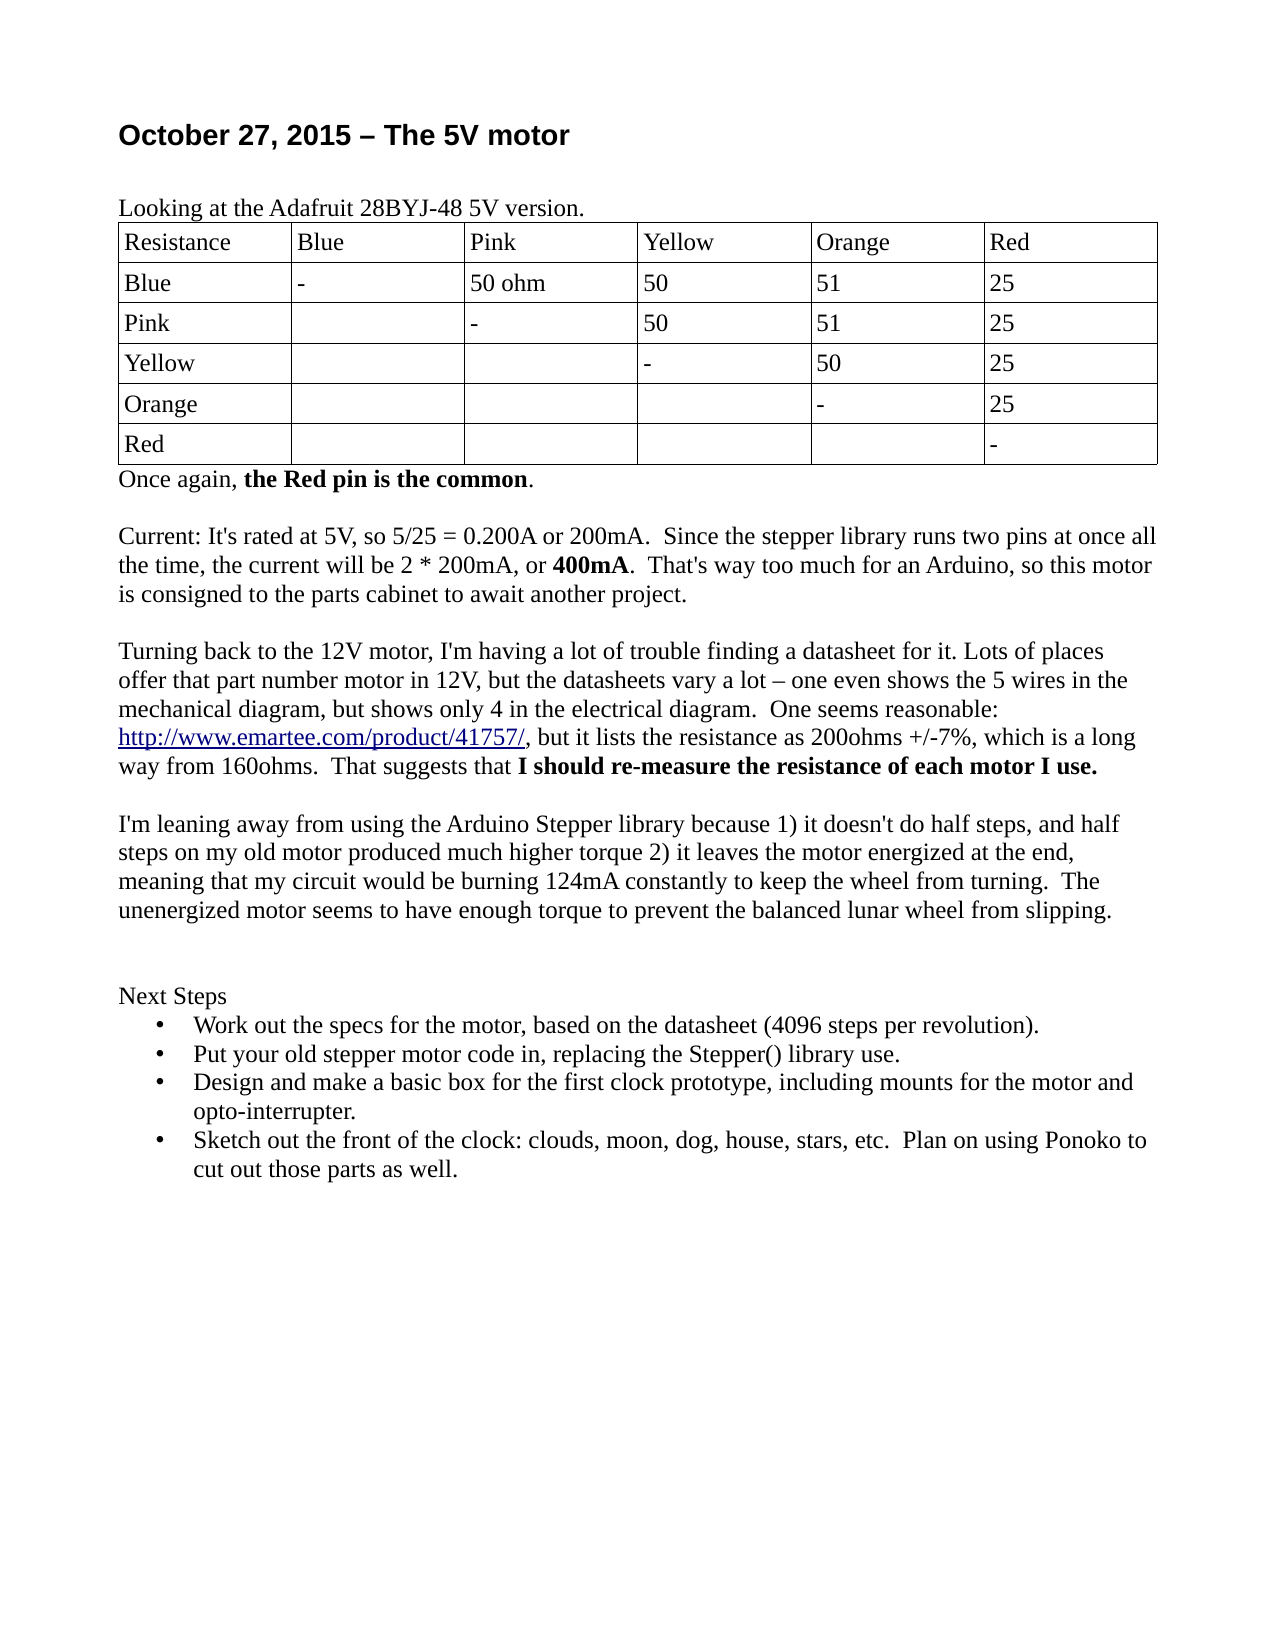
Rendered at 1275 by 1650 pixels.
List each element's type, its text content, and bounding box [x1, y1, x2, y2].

list Put your old stepper motor code in, replacing the Stepper() library use. [156, 1039, 1157, 1067]
table_header Blue [292, 223, 464, 262]
table_cell 51 [812, 263, 984, 302]
table_cell [465, 384, 637, 423]
table_cell 50 [812, 344, 984, 383]
table_header Pink [465, 223, 637, 262]
table_cell 50 [638, 263, 811, 302]
table_cell 25 [985, 303, 1157, 343]
text Current: It's rated at 5V, so 5/25 = 0.200A or 200mA. Since the stepper library runs two pins at once all the time, the current will be 2 * 200mA, or 400mA. That's way too much for an Arduino, so this motor is consigned to the parts cabinet to await another project. [118, 521, 1157, 607]
table_cell 51 [812, 303, 984, 343]
list Sketch out the front of the clock: clouds, moon, dog, house, stars, etc. Plan on using Ponoko to cut out those parts as well. [156, 1125, 1157, 1182]
table_cell [638, 424, 811, 463]
table_cell Blue [119, 263, 291, 302]
table_cell Yellow [119, 344, 291, 383]
text Once again, the Red pin is the common. [118, 465, 1157, 492]
table_header Orange [812, 223, 984, 262]
table_cell 25 [985, 263, 1157, 302]
table_cell 50 ohm [465, 263, 637, 302]
table_cell 25 [985, 344, 1157, 383]
table_cell [292, 344, 464, 383]
table_cell Pink [119, 303, 291, 343]
subtitle October 27, 2015 – The 5V motor [118, 118, 1157, 152]
table_cell [638, 384, 811, 423]
text I'm leaning away from using the Arduino Stepper library because 1) it doesn't do half steps, and half steps on my old motor produced much higher torque 2) it leaves the motor energized at the end, meaning that my circuit would be burning 124mA constantly to keep the wheel from turning. The unenergized motor seems to have enough torque to prevent the balanced lunar wheel from slipping. [118, 809, 1157, 924]
table_cell [465, 424, 637, 463]
table_cell Red [119, 424, 291, 463]
text Next Steps [118, 981, 1157, 1010]
table_cell [292, 424, 464, 463]
table_cell 50 [638, 303, 811, 343]
table_cell - [292, 263, 464, 302]
table_cell Orange [119, 384, 291, 423]
list Design and make a basic box for the first clock prototype, including mounts for the motor and opto-interrupter. [156, 1067, 1157, 1125]
table_header Resistance [119, 223, 291, 262]
table_header Red [985, 223, 1157, 262]
text Turning back to the 12V motor, I'm having a lot of trouble finding a datasheet for it. Lots of places offer that part number motor in 12V, but the datasheets vary a lot – one even shows the 5 wires in the mechanical diagram, but shows only 4 in the electrical diagram. One seems reasonable: http://www.emartee.com/product/41757/, but it lists the resistance as 200ohms +/-7%, which is a long way from 160ohms. That suggests that I should re-measure the resistance of each motor I use. [118, 636, 1157, 780]
table_cell 25 [985, 384, 1157, 423]
list Work out the specs for the motor, based on the datasheet (4096 steps per revolution). [156, 1010, 1157, 1039]
text Looking at the Adafruit 28BYJ-48 5V version. [118, 193, 1157, 222]
table_cell [292, 384, 464, 423]
table_cell - [985, 424, 1157, 463]
table_header Yellow [638, 223, 811, 262]
table_cell [465, 344, 637, 383]
table_cell - [638, 344, 811, 383]
table_cell - [465, 303, 637, 343]
table_cell - [812, 384, 984, 423]
table_cell [292, 303, 464, 343]
table_cell [812, 424, 984, 463]
